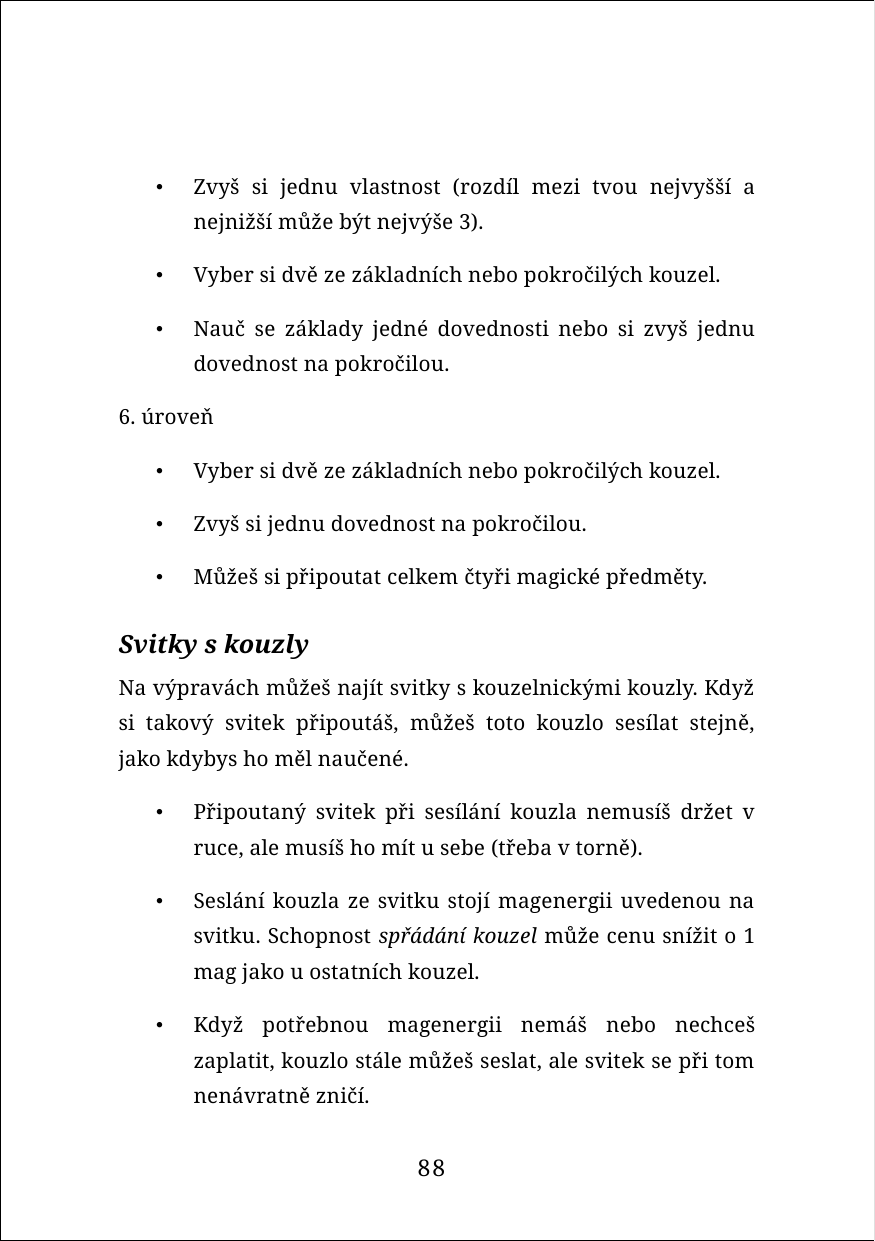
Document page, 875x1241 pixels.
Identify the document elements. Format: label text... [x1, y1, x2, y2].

list Když potřebnou magenergii nemáš nebo nechceš zaplatit, kouzlo stále můžeš seslat, ale svitek se při tom nenávratně zničí. [156, 1010, 756, 1110]
list Připoutaný svitek při sesílání kouzla nemusíš držet v ruce, ale musíš ho mít u sebe (třeba v torně). [156, 797, 756, 861]
list Můžeš si připoutat celkem čtyři magické předměty. [156, 562, 756, 591]
list Zvyš si jednu dovednost na pokročilou. [156, 509, 756, 537]
list Nauč se základy jedné dovednosti nebo si zvyš jednu dovednost na pokročilou. [156, 314, 756, 378]
subtitle Svitky s kouzly [118, 627, 756, 661]
list Seslání kouzla ze svitku stojí magenergii uvedenou na svitku. Schopnost spřádání kouzel může cenu snížit o 1 mag jako u ostatních kouzel. [156, 886, 756, 986]
list Zvyš si jednu vlastnost (rozdíl mezi tvou nejvyšší a nejnižší může být nejvýše 3). [156, 172, 756, 236]
text 6. úroveň [118, 402, 756, 431]
list Vyber si dvě ze základních nebo pokročilých kouzel. [156, 456, 756, 484]
list Vyber si dvě ze základních nebo pokročilých kouzel. [156, 261, 756, 289]
text Na výpravách můžeš najít svitky s kouzelnickými kouzly. Když si takový svitek připoutáš, můžeš toto kouzlo sesílat stejně, jako kdybys ho měl naučené. [118, 673, 756, 772]
